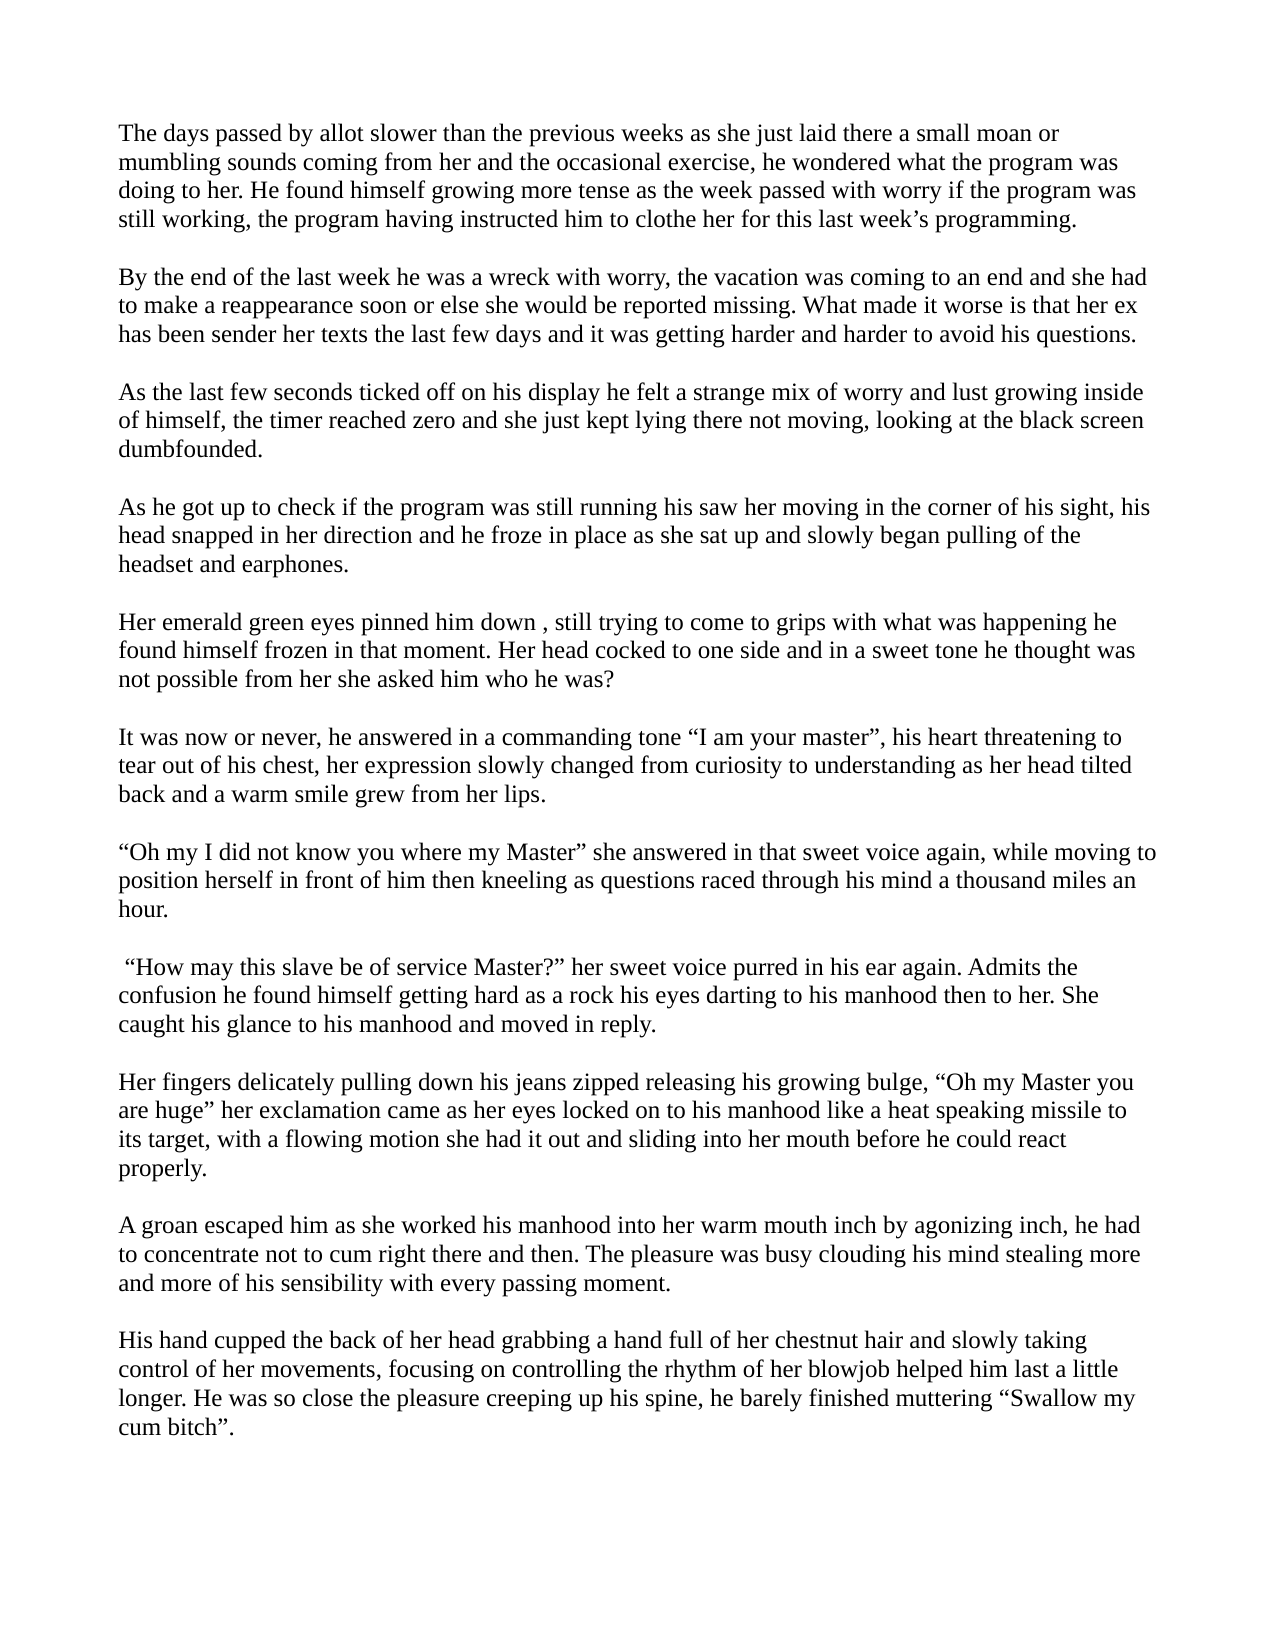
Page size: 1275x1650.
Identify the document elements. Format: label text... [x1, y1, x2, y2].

text As the last few seconds ticked off on his display he felt a strange mix of worry and lust growing inside of himself, the timer reached zero and she just kept lying there not moving, looking at the black screen dumbfounded. [118, 377, 1157, 463]
text The days passed by allot slower than the previous weeks as she just laid there a small moan or mumbling sounds coming from her and the occasional exercise, he wondered what the program was doing to her. He found himself growing more tense as the week passed with worry if the program was still working, the program having instructed him to clothe her for this last week’s programming. [118, 118, 1157, 233]
text It was now or never, he answered in a commanding tone “I am your master”, his heart threatening to tear out of his chest, her expression slowly changed from curiosity to understanding as her head tilted back and a warm smile grew from her lips. [118, 722, 1157, 808]
text By the end of the last week he was a wreck with worry, the vacation was coming to an end and she had to make a reappearance soon or else she would be reported missing. What made it worse is that her ex has been sender her texts the last few days and it was getting harder and harder to avoid his questions. [118, 262, 1157, 348]
text Her fingers delicately pulling down his jeans zipped releasing his growing bulge, “Oh my Master you are huge” her exclamation came as her eyes locked on to his manhood like a heat speaking missile to its target, with a flowing motion she had it out and sliding into her mouth before he could react properly. [118, 1067, 1157, 1182]
text Her emerald green eyes pinned him down , still trying to come to grips with what was happening he found himself frozen in that moment. Her head cocked to one side and in a sweet tone he thought was not possible from her she asked him who he was? [118, 607, 1157, 693]
text “Oh my I did not know you where my Master” she answered in that sweet voice again, while moving to position herself in front of him then kneeling as questions raced through his mind a thousand miles an hour. [118, 837, 1157, 923]
text His hand cupped the back of her head grabbing a hand full of her chestnut hair and slowly taking control of her movements, focusing on controlling the rhythm of her blowjob helped him last a little longer. He was so close the pleasure creeping up his spine, he barely finished muttering “Swallow my cum bitch”. [118, 1326, 1157, 1441]
text As he got up to check if the program was still running his saw her moving in the corner of his sight, his head snapped in her direction and he froze in place as she sat up and slowly began pulling of the headset and earphones. [118, 492, 1157, 578]
text A groan escaped him as she worked his manhood into her warm mouth inch by agonizing inch, he had to concentrate not to cum right there and then. The pleasure was busy clouding his mind stealing more and more of his sensibility with every passing moment. [118, 1211, 1157, 1297]
text “How may this slave be of service Master?” her sweet voice purred in his ear again. Admits the confusion he found himself getting hard as a rock his eyes darting to his manhood then to her. She caught his glance to his manhood and moved in reply. [118, 952, 1157, 1038]
